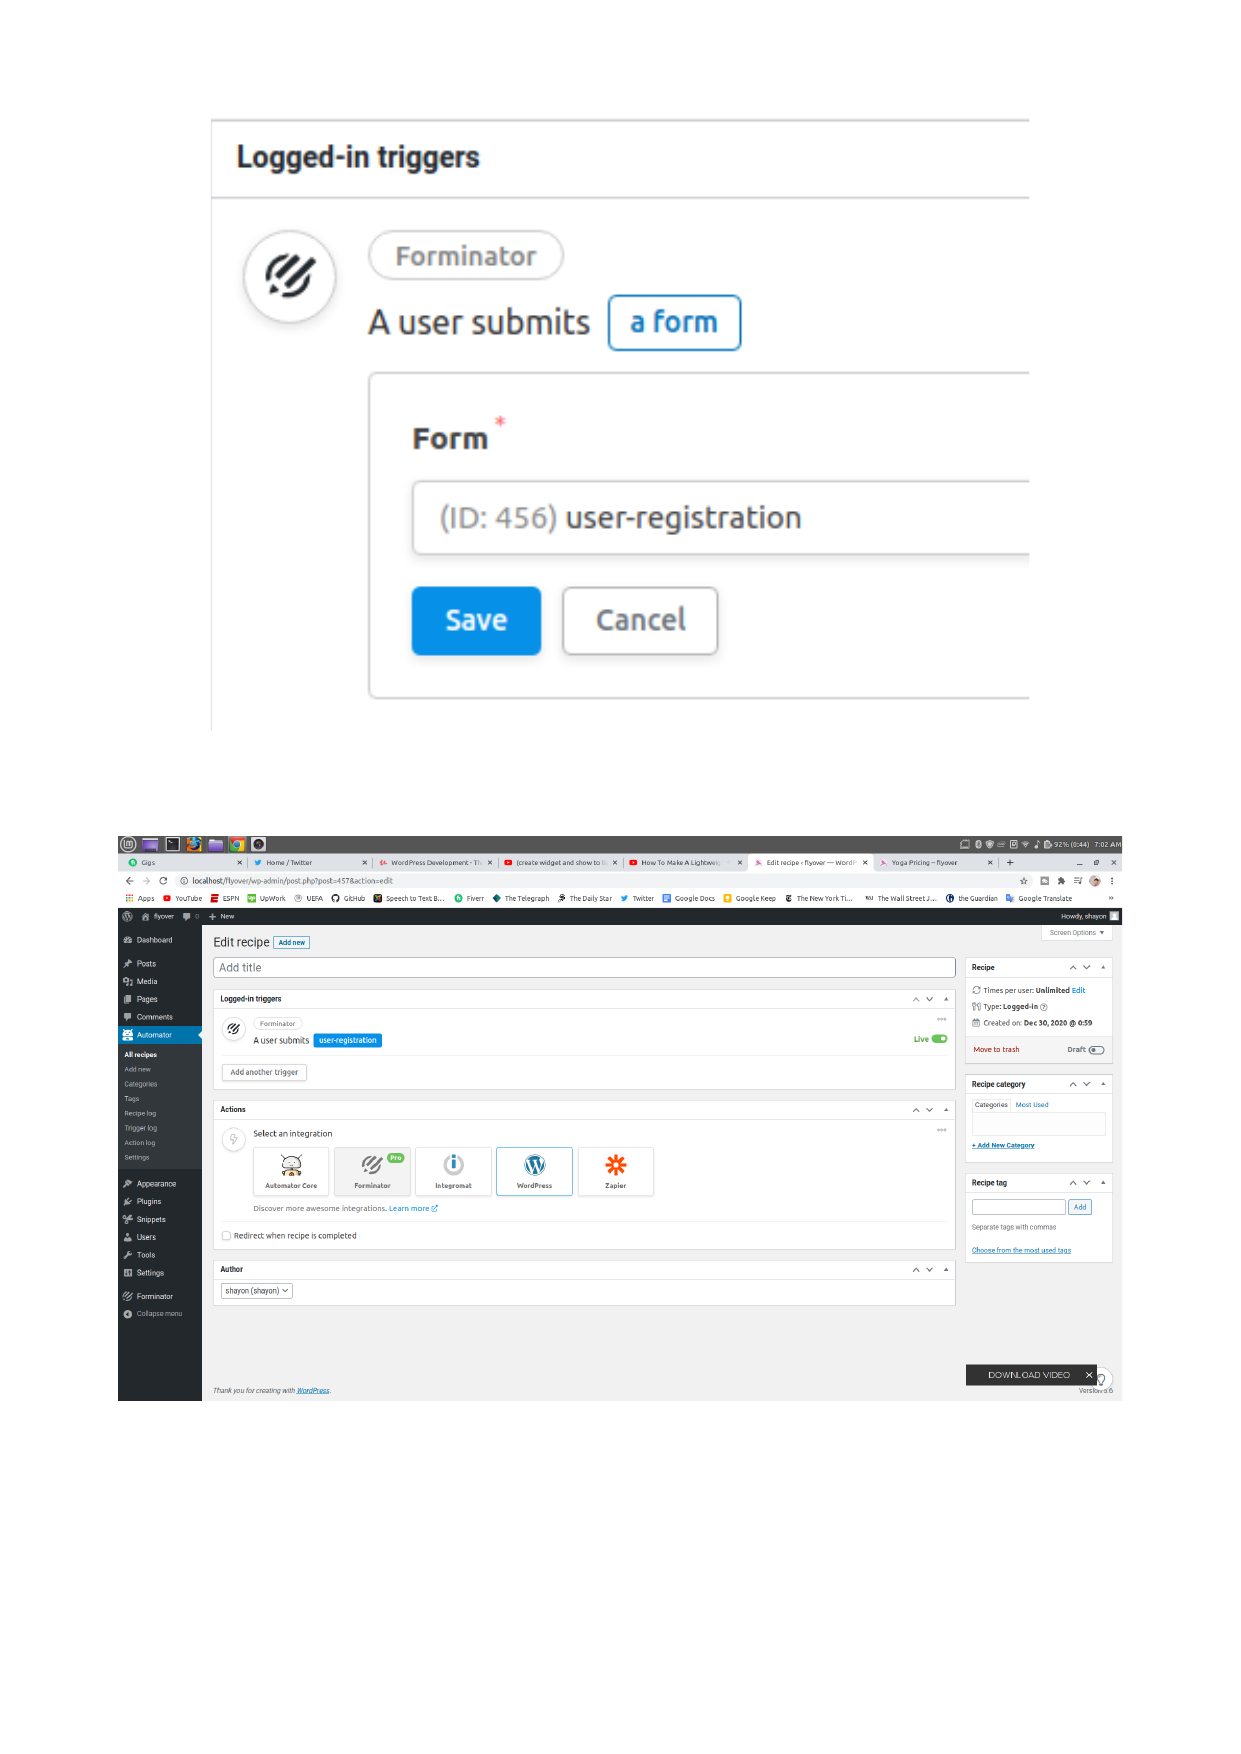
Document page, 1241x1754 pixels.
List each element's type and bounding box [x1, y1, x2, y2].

picture [118, 836, 1123, 1401]
picture [210, 118, 1030, 731]
picture [123, 1030, 132, 1040]
